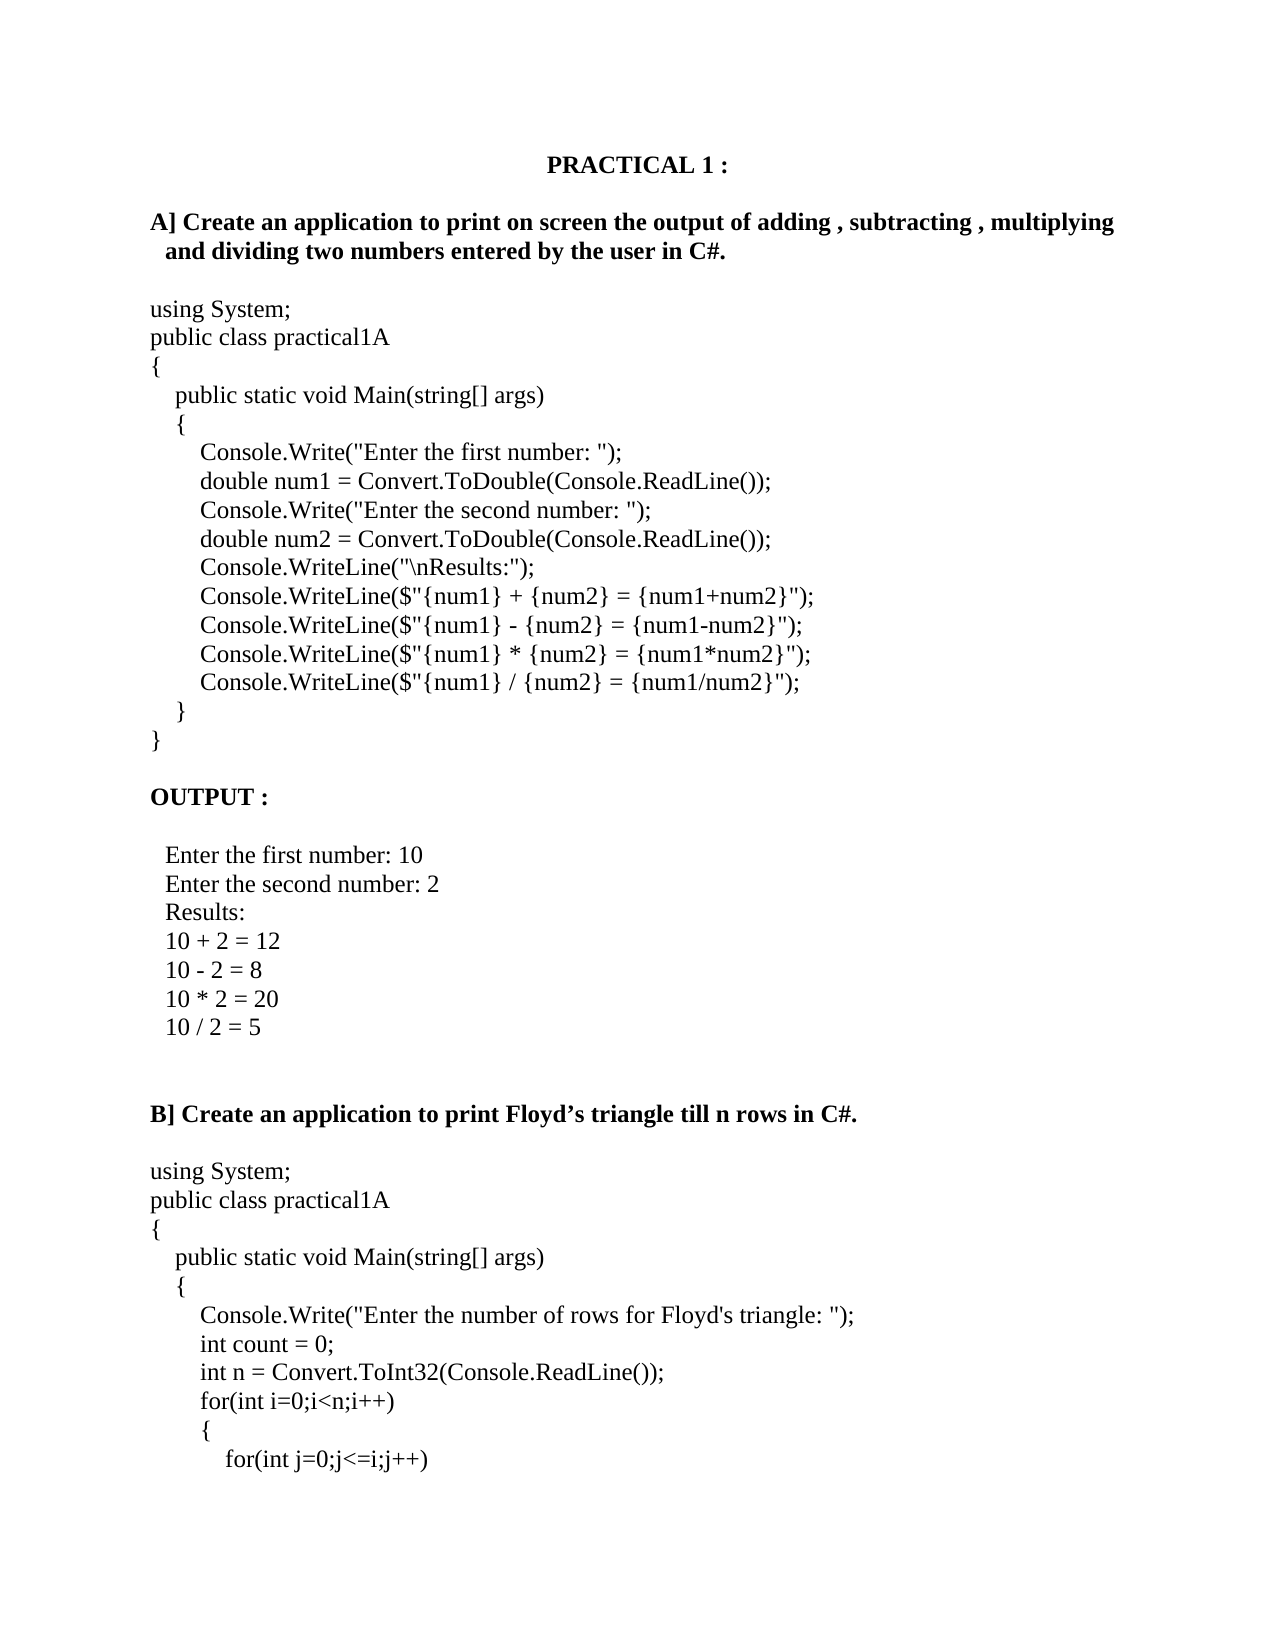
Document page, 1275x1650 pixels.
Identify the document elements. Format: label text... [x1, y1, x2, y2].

text Enter the second number: 2 [165, 869, 1125, 897]
text { [150, 409, 1125, 437]
text A] Create an application to print on screen the output of adding , subtracting , multiplying and dividing two numbers entered by the user in C#. [150, 207, 1125, 265]
text { [150, 1415, 1125, 1444]
text public class practical1A [150, 1185, 1125, 1214]
text B] Create an application to print Floyd’s triangle till n rows in C#. [150, 1099, 1125, 1127]
text int count = 0; [150, 1329, 1125, 1357]
text 10 + 2 = 12 [165, 926, 1125, 955]
text PRACTICAL 1 : [150, 150, 1125, 179]
text Console.Write("Enter the first number: "); [150, 437, 1125, 466]
text using System; [150, 1156, 1125, 1185]
text } [150, 725, 1125, 754]
text for(int j=0;j<=i;j++) [150, 1444, 1125, 1472]
text Console.Write("Enter the second number: "); [150, 495, 1125, 524]
text using System; [150, 294, 1125, 322]
text { [150, 351, 1125, 380]
text Console.WriteLine($"{num1} / {num2} = {num1/num2}"); [150, 667, 1125, 696]
text Enter the first number: 10 [165, 840, 1125, 869]
text 10 * 2 = 20 [165, 984, 1125, 1012]
text Console.WriteLine($"{num1} - {num2} = {num1-num2}"); [150, 610, 1125, 639]
text public class practical1A [150, 322, 1125, 351]
text } [150, 696, 1125, 725]
text public static void Main(string[] args) [150, 380, 1125, 409]
text Results: [165, 897, 1125, 926]
text { [150, 1214, 1125, 1242]
text Console.WriteLine($"{num1} + {num2} = {num1+num2}"); [150, 581, 1125, 610]
text OUTPUT : [150, 782, 1125, 811]
text int n = Convert.ToInt32(Console.ReadLine()); [150, 1357, 1125, 1386]
text Console.Write("Enter the number of rows for Floyd's triangle: "); [150, 1300, 1125, 1329]
text 10 / 2 = 5 [165, 1012, 1125, 1041]
text public static void Main(string[] args) [150, 1242, 1125, 1271]
text double num2 = Convert.ToDouble(Console.ReadLine()); [150, 524, 1125, 552]
text double num1 = Convert.ToDouble(Console.ReadLine()); [150, 466, 1125, 495]
text for(int i=0;i<n;i++) [150, 1386, 1125, 1415]
text 10 - 2 = 8 [165, 955, 1125, 984]
text Console.WriteLine("\nResults:"); [150, 552, 1125, 581]
text { [150, 1271, 1125, 1300]
text Console.WriteLine($"{num1} * {num2} = {num1*num2}"); [150, 639, 1125, 667]
